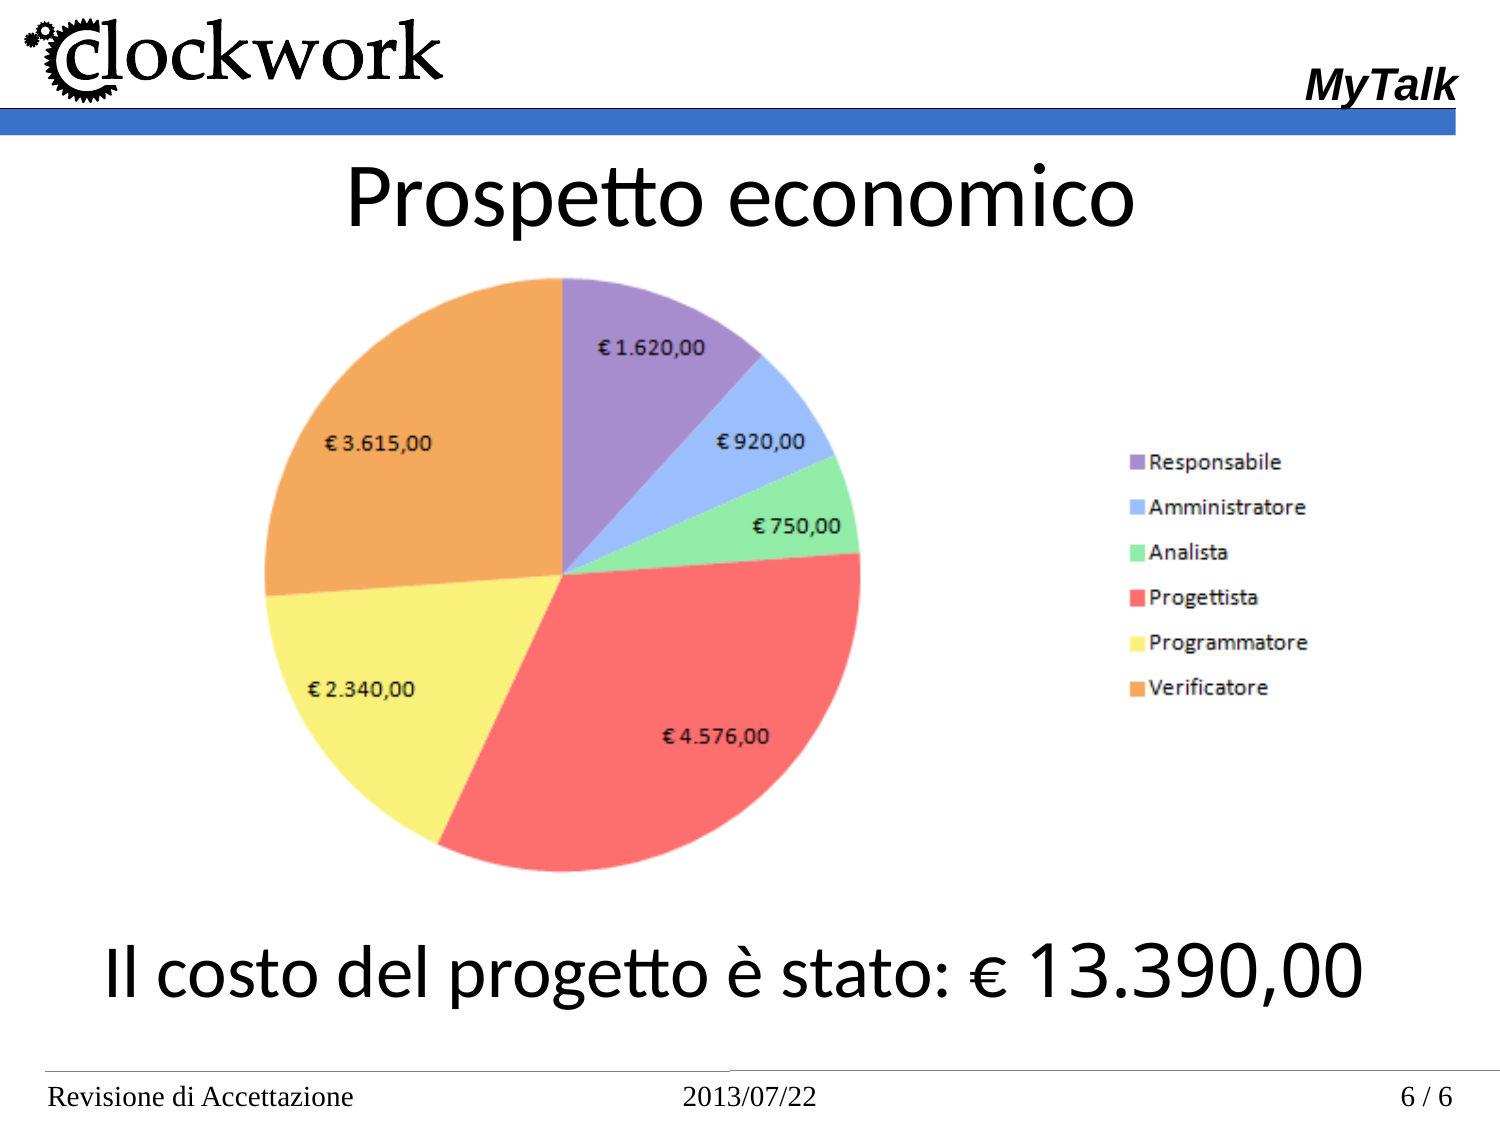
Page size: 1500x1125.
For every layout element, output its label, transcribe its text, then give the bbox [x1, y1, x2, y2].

picture [150, 254, 1351, 899]
text_box Prospetto economico [117, 135, 1366, 273]
text_box Il costo del progetto è stato: € 13.390,00 [60, 899, 1411, 1038]
